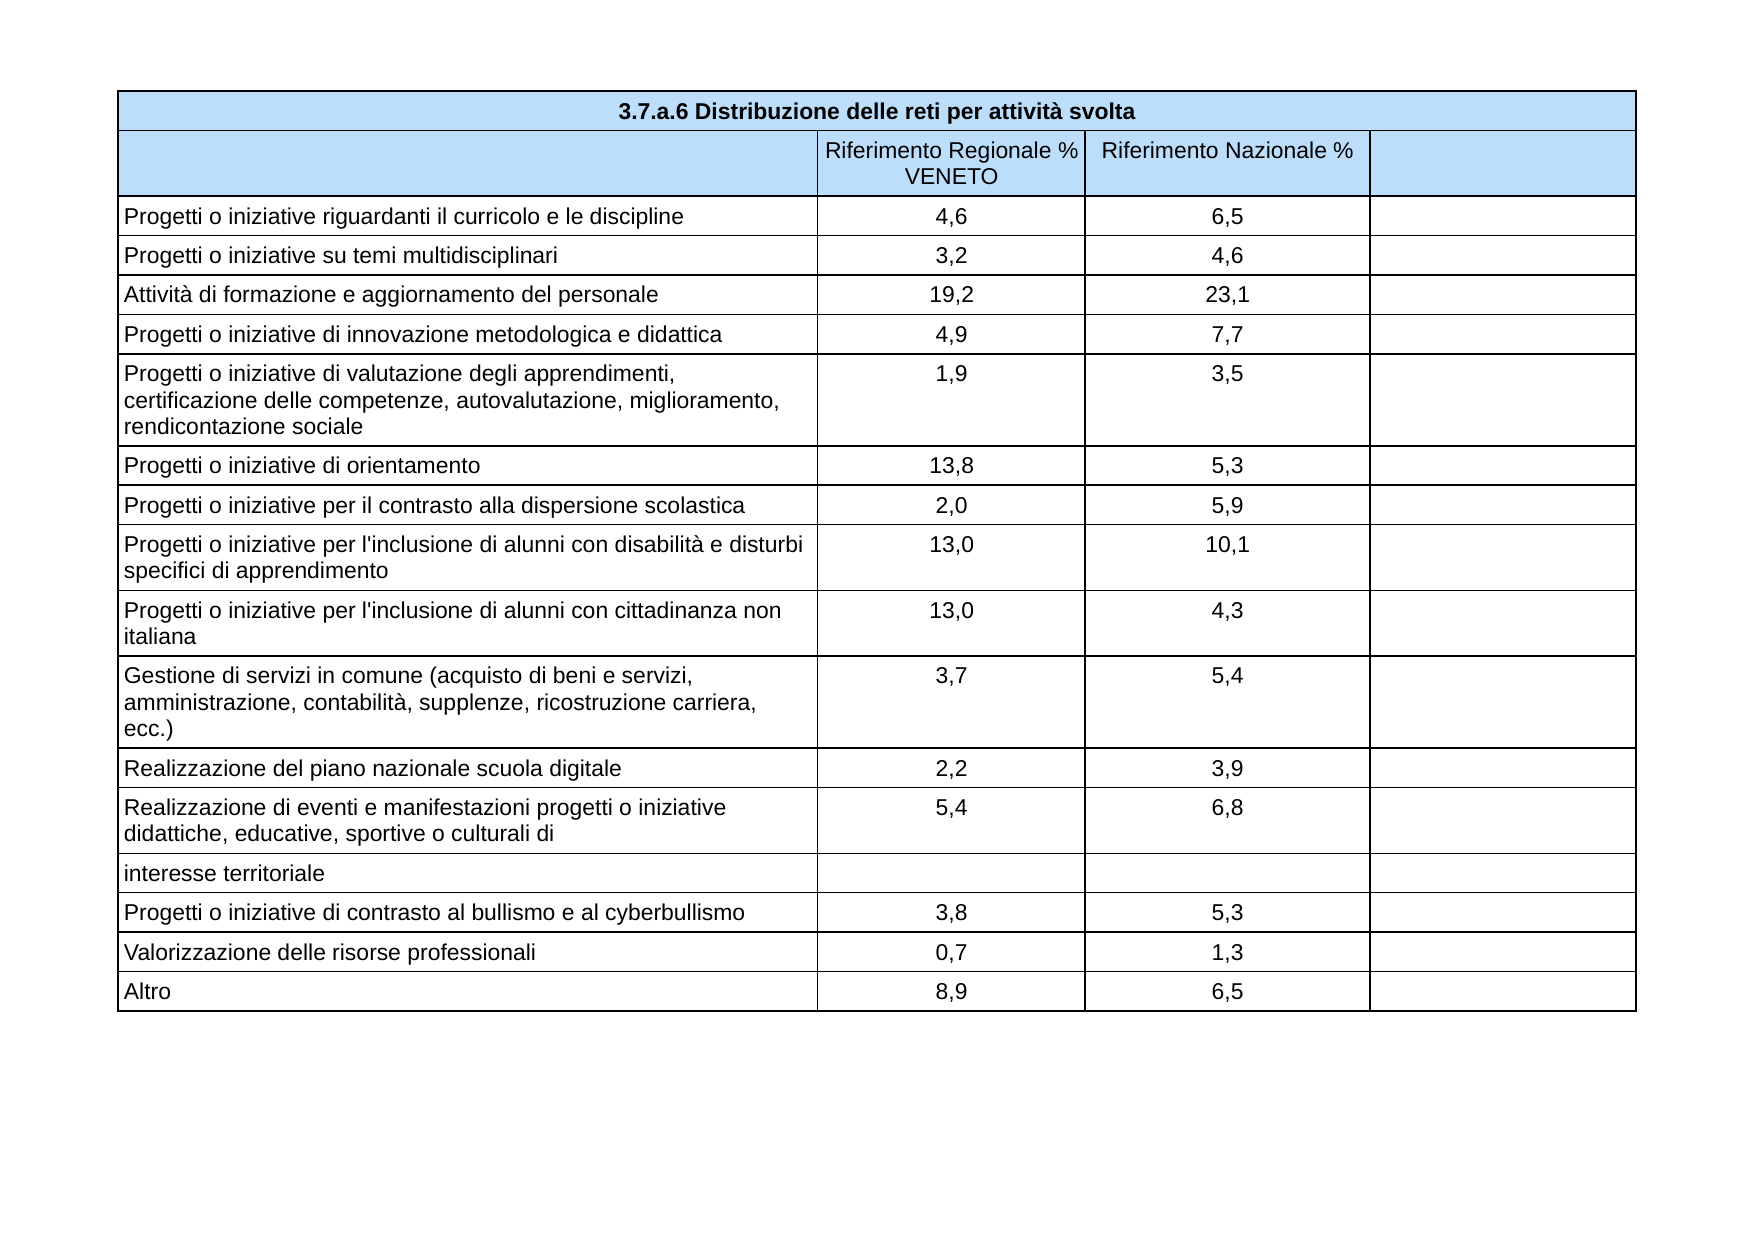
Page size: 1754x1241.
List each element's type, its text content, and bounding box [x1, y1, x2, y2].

table_cell Progetti o iniziative di contrasto al bullismo e al cyberbullismo [119, 893, 817, 931]
table_cell 8,9 [818, 972, 1084, 1010]
table_cell Attività di formazione e aggiornamento del personale [119, 276, 817, 313]
table_cell 5,4 [818, 788, 1084, 852]
table_cell 1,3 [1086, 933, 1369, 971]
table_cell [1371, 236, 1635, 274]
table_cell Progetti o iniziative di orientamento [119, 447, 817, 484]
table_cell [1371, 315, 1635, 353]
table_cell [119, 131, 817, 195]
table_cell [818, 854, 1084, 892]
table_cell 23,1 [1086, 276, 1369, 313]
table_cell [1371, 893, 1635, 931]
table_cell 0,7 [818, 933, 1084, 971]
table_cell 2,0 [818, 486, 1084, 524]
table_cell Progetti o iniziative per l'inclusione di alunni con disabilità e disturbi specifici di apprendimento [119, 525, 817, 589]
table_cell 6,5 [1086, 972, 1369, 1010]
table_cell [1371, 657, 1635, 747]
table_cell 5,3 [1086, 447, 1369, 484]
table_cell 3,2 [818, 236, 1084, 274]
table_cell [1086, 854, 1369, 892]
table_cell Realizzazione del piano nazionale scuola digitale [119, 749, 817, 787]
table_cell [1371, 276, 1635, 313]
table_cell 3,9 [1086, 749, 1369, 787]
table_cell 3,8 [818, 893, 1084, 931]
table_cell Progetti o iniziative per l'inclusione di alunni con cittadinanza non italiana [119, 591, 817, 655]
table_cell 6,8 [1086, 788, 1369, 852]
table_cell Progetti o iniziative per il contrasto alla dispersione scolastica [119, 486, 817, 524]
table_cell Realizzazione di eventi e manifestazioni progetti o iniziative didattiche, educative, sportive o culturali di [119, 788, 817, 852]
table_cell [1371, 591, 1635, 655]
table_cell 3,7 [818, 657, 1084, 747]
table_cell 13,0 [818, 525, 1084, 589]
table_cell 6,5 [1086, 197, 1369, 235]
table_cell 4,6 [1086, 236, 1369, 274]
table_cell 4,6 [818, 197, 1084, 235]
table_cell Riferimento Nazionale % [1086, 131, 1369, 195]
table_cell Progetti o iniziative su temi multidisciplinari [119, 236, 817, 274]
table_cell Altro [119, 972, 817, 1010]
table_cell [1371, 355, 1635, 445]
table_cell Progetti o iniziative riguardanti il curricolo e le discipline [119, 197, 817, 235]
table_cell Progetti o iniziative di valutazione degli apprendimenti, certificazione delle competenze, autovalutazione, miglioramento, rendicontazione sociale [119, 355, 817, 445]
table_cell [1371, 131, 1635, 195]
table_header 3.7.a.6 Distribuzione delle reti per attività svolta [119, 92, 1635, 130]
table_cell 5,9 [1086, 486, 1369, 524]
table_cell 3,5 [1086, 355, 1369, 445]
table_cell [1371, 447, 1635, 484]
table_cell 1,9 [818, 355, 1084, 445]
table_cell 10,1 [1086, 525, 1369, 589]
table_cell [1371, 197, 1635, 235]
table_cell Gestione di servizi in comune (acquisto di beni e servizi, amministrazione, contabilità, supplenze, ricostruzione carriera, ecc.) [119, 657, 817, 747]
table_cell 5,4 [1086, 657, 1369, 747]
table_cell [1371, 972, 1635, 1010]
table_cell Progetti o iniziative di innovazione metodologica e didattica [119, 315, 817, 353]
table_cell Riferimento Regionale % VENETO [818, 131, 1084, 195]
table_cell [1371, 933, 1635, 971]
table_cell Valorizzazione delle risorse professionali [119, 933, 817, 971]
table_cell 4,3 [1086, 591, 1369, 655]
table_cell [1371, 788, 1635, 852]
table_cell [1371, 854, 1635, 892]
table_cell 2,2 [818, 749, 1084, 787]
table_cell 5,3 [1086, 893, 1369, 931]
table_cell interesse territoriale [119, 854, 817, 892]
table_cell 7,7 [1086, 315, 1369, 353]
table_cell 13,8 [818, 447, 1084, 484]
table_cell [1371, 749, 1635, 787]
table_cell 13,0 [818, 591, 1084, 655]
table_cell 4,9 [818, 315, 1084, 353]
table_cell [1371, 486, 1635, 524]
table_cell [1371, 525, 1635, 589]
table_cell 19,2 [818, 276, 1084, 313]
